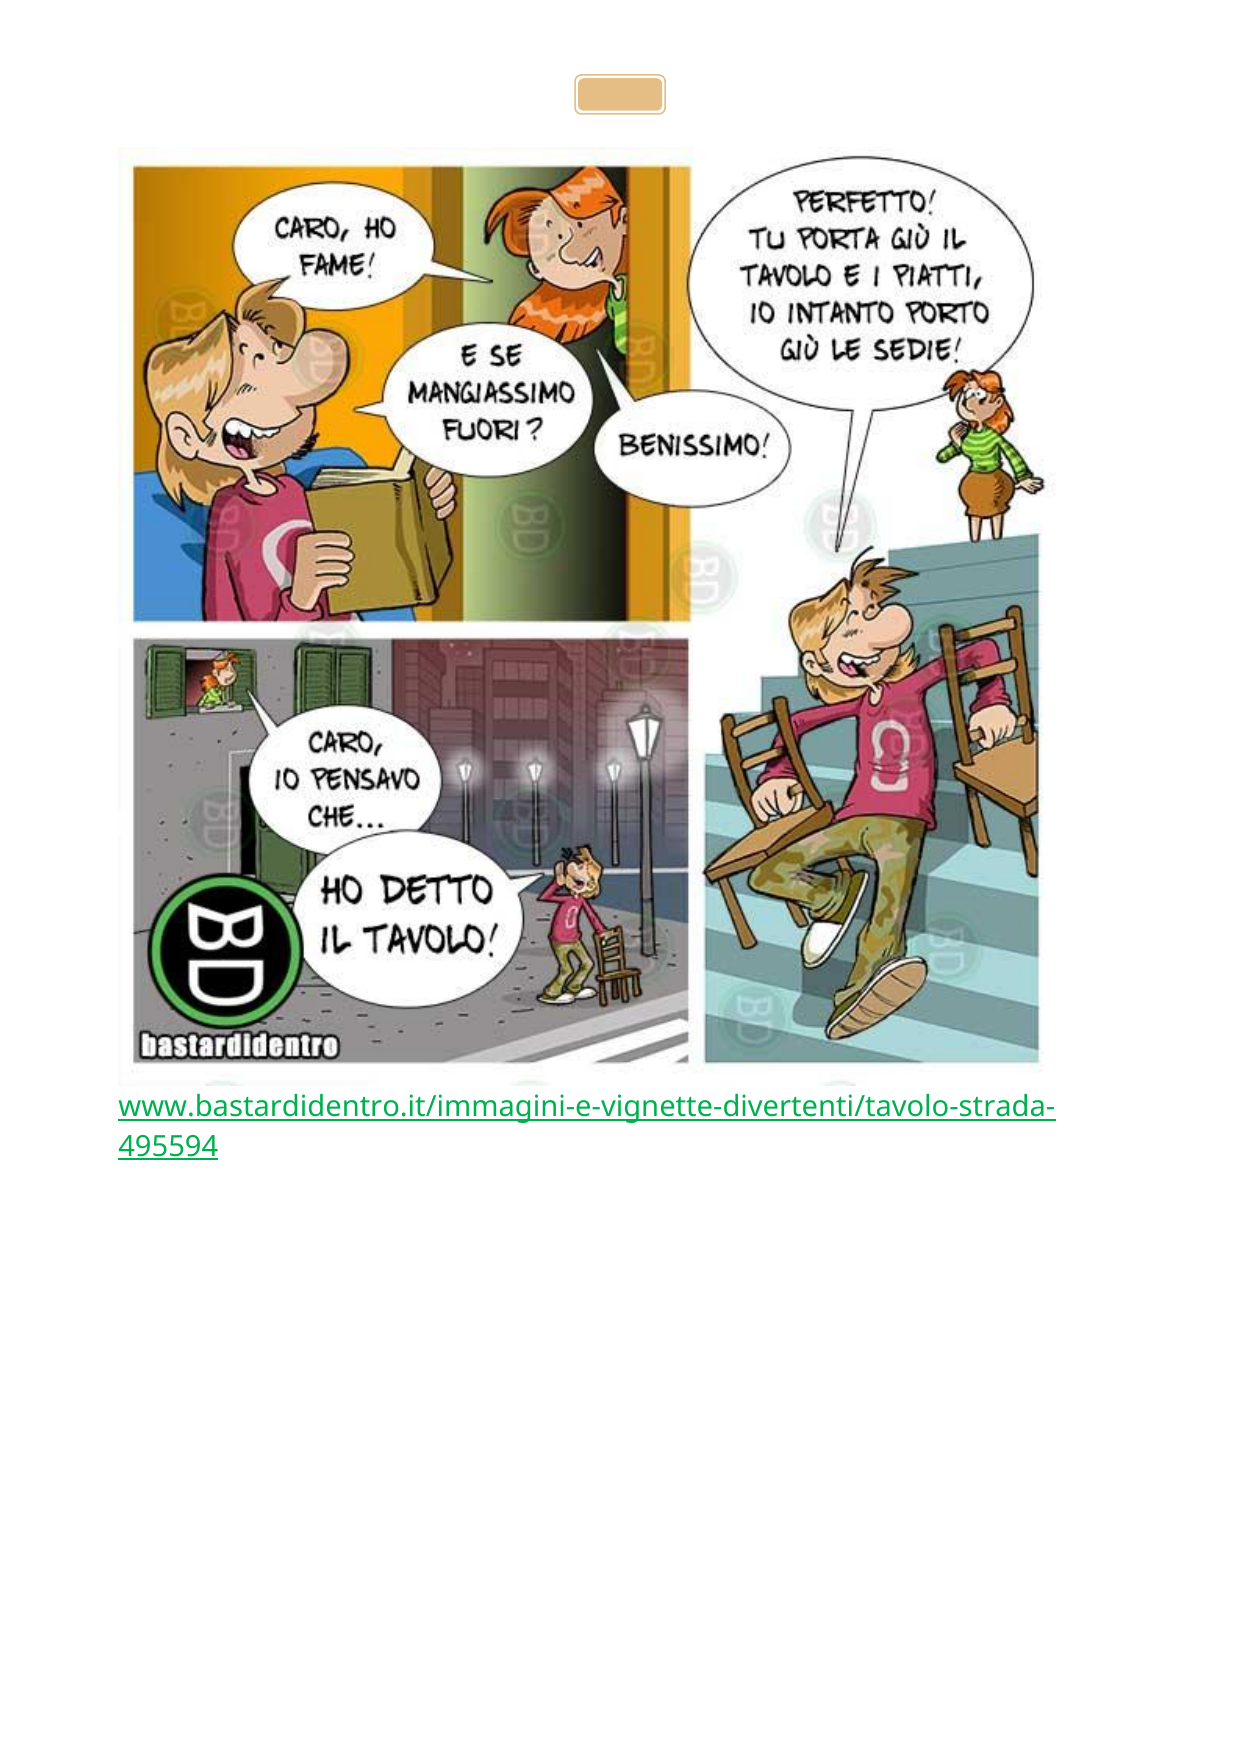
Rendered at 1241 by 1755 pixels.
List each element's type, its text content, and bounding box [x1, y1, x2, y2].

text www.bastardidentro.it/immagini-e-vignette-divertenti/tavolo-strada-495594 [118, 1085, 1122, 1164]
